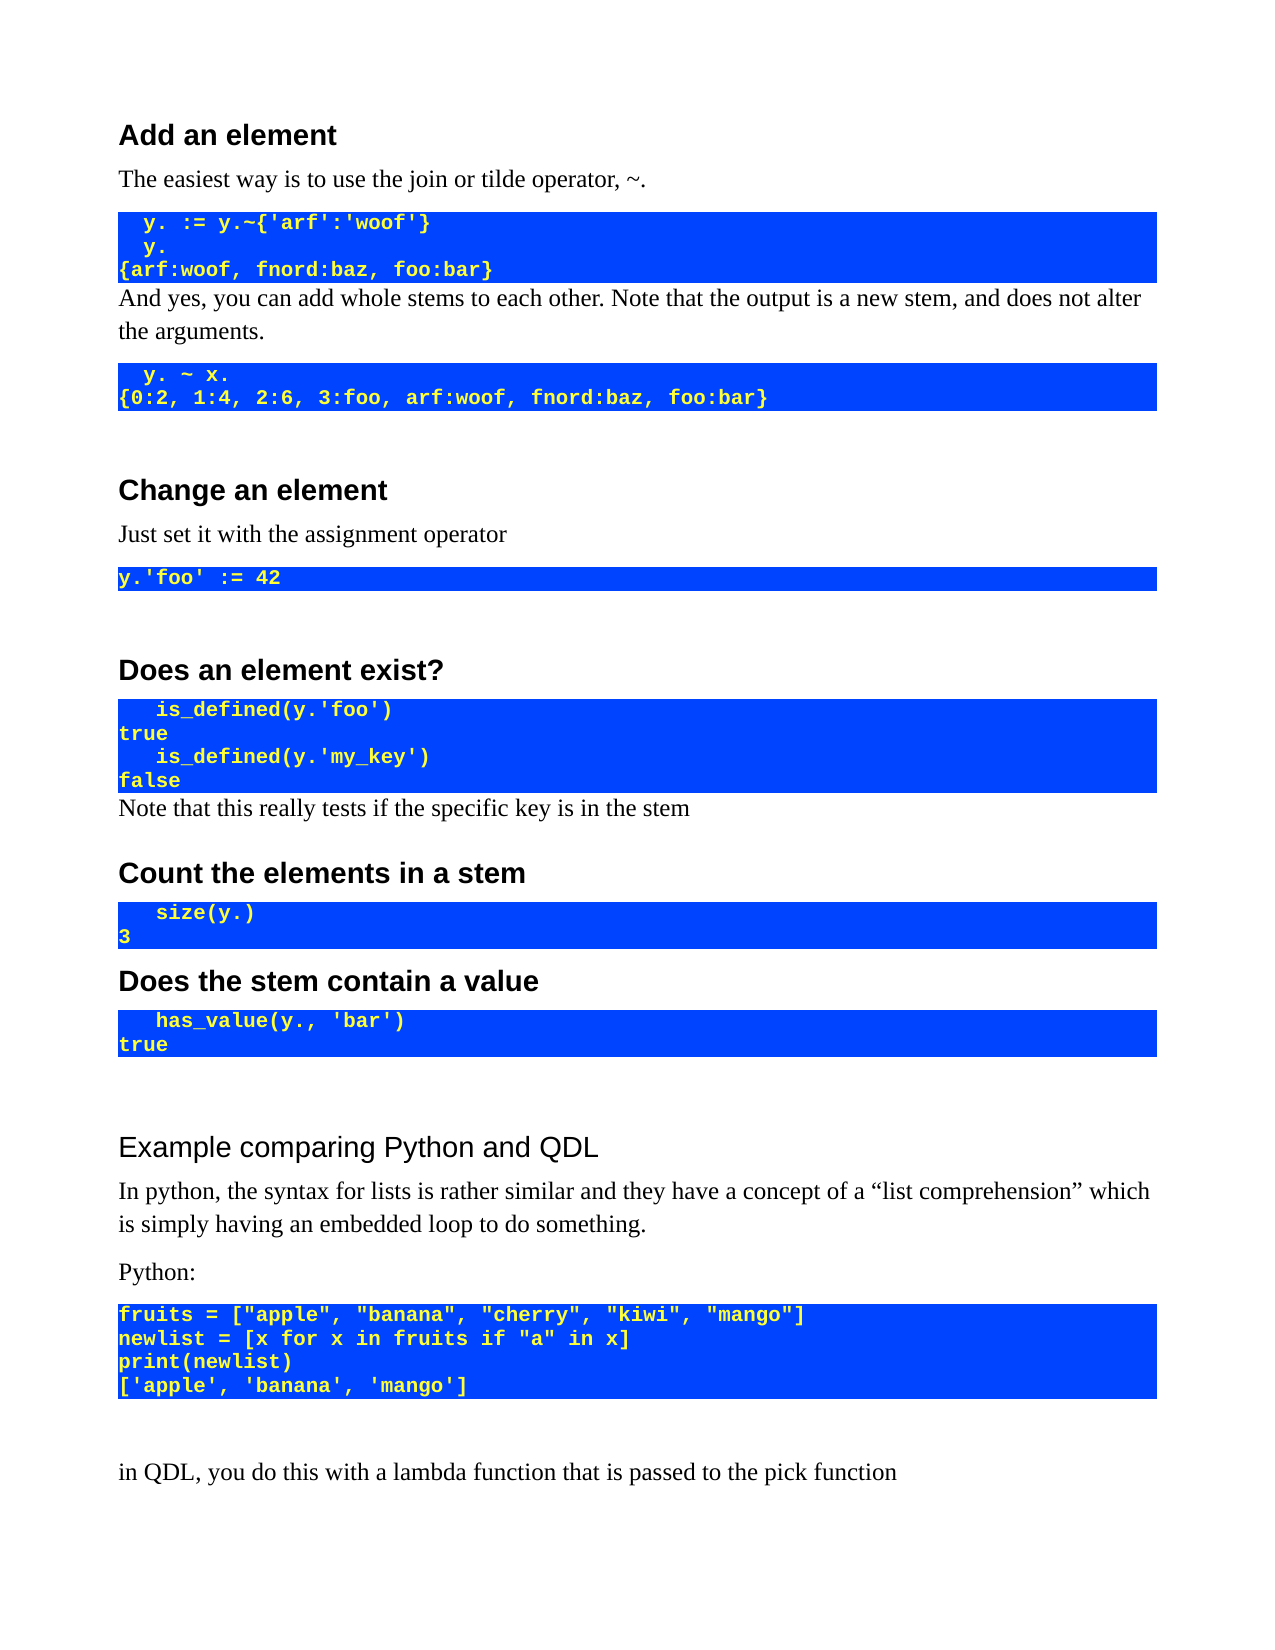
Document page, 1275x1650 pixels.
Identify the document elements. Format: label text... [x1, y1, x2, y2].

text is_defined(y.'my_key') [118, 746, 1157, 770]
text true [118, 723, 1157, 746]
text The easiest way is to use the join or tilde operator, ~. [118, 164, 1157, 193]
text {0:2, 1:4, 2:6, 3:foo, arf:woof, fnord:baz, foo:bar} [118, 387, 1157, 411]
text In python, the syntax for lists is rather similar and they have a concept of a “list comprehension” which is simply having an embedded loop to do something. [118, 1176, 1157, 1238]
subtitle Count the elements in a stem [118, 856, 1157, 889]
text fruits = ["apple", "banana", "cherry", "kiwi", "mango"] newlist = [x for x in fruits if "a" in x] print(newlist) [118, 1304, 1157, 1375]
text ['apple', 'banana', 'mango'] [118, 1375, 1157, 1399]
subtitle Example comparing Python and QDL [118, 1130, 1157, 1163]
text 3 [118, 926, 1157, 949]
subtitle Does an element exist? [118, 653, 1157, 686]
text Python: [118, 1257, 1157, 1285]
text y. [118, 236, 1157, 259]
text y. ~ x. [118, 363, 1157, 387]
subtitle Does the stem contain a value [118, 964, 1157, 998]
text y.'foo' := 42 [118, 567, 1157, 591]
text And yes, you can add whole stems to each other. Note that the output is a new stem, and does not alter the arguments. [118, 283, 1157, 345]
subtitle Add an element [118, 118, 1157, 152]
text false [118, 770, 1157, 793]
text true [118, 1034, 1157, 1057]
text y. := y.~{'arf':'woof'} [118, 212, 1157, 236]
text {arf:woof, fnord:baz, foo:bar} [118, 259, 1157, 283]
text Note that this really tests if the specific key is in the stem [118, 793, 1157, 822]
text in QDL, you do this with a lambda function that is passed to the pick function [118, 1457, 1157, 1486]
text has_value(y., 'bar') [118, 1010, 1157, 1034]
text is_defined(y.'foo') [118, 699, 1157, 723]
text Just set it with the assignment operator [118, 519, 1157, 548]
text size(y.) [118, 902, 1157, 926]
subtitle Change an element [118, 473, 1157, 507]
